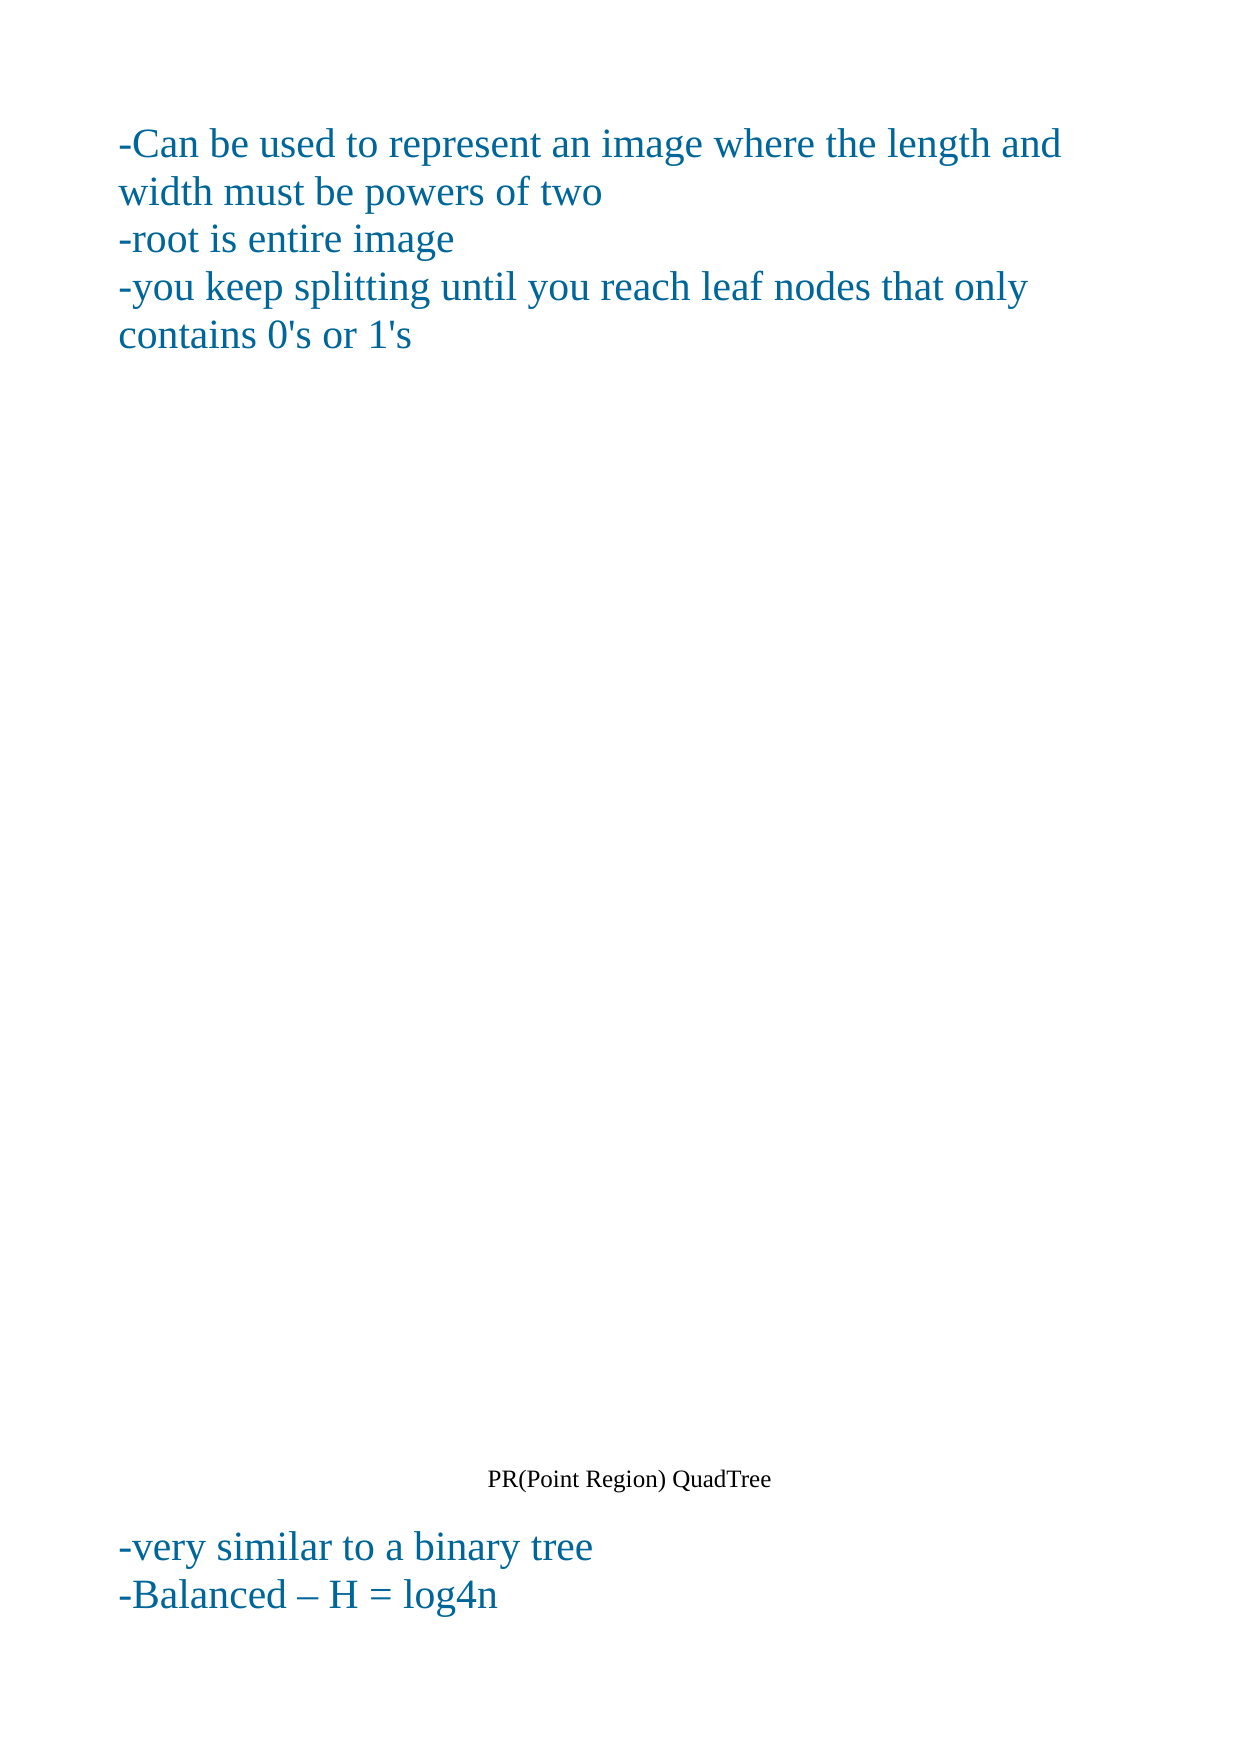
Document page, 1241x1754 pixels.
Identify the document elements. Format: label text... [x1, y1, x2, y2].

text PR(Point Region) QuadTree [118, 1464, 1122, 1493]
text -Balanced – H = log4n [118, 1569, 1122, 1617]
text -you keep splitting until you reach leaf nodes that only contains 0's or 1's [118, 262, 1122, 358]
text -very similar to a binary tree [118, 1522, 1122, 1569]
text -Can be used to represent an image where the length and width must be powers of two [118, 118, 1122, 214]
text -root is entire image [118, 214, 1122, 262]
